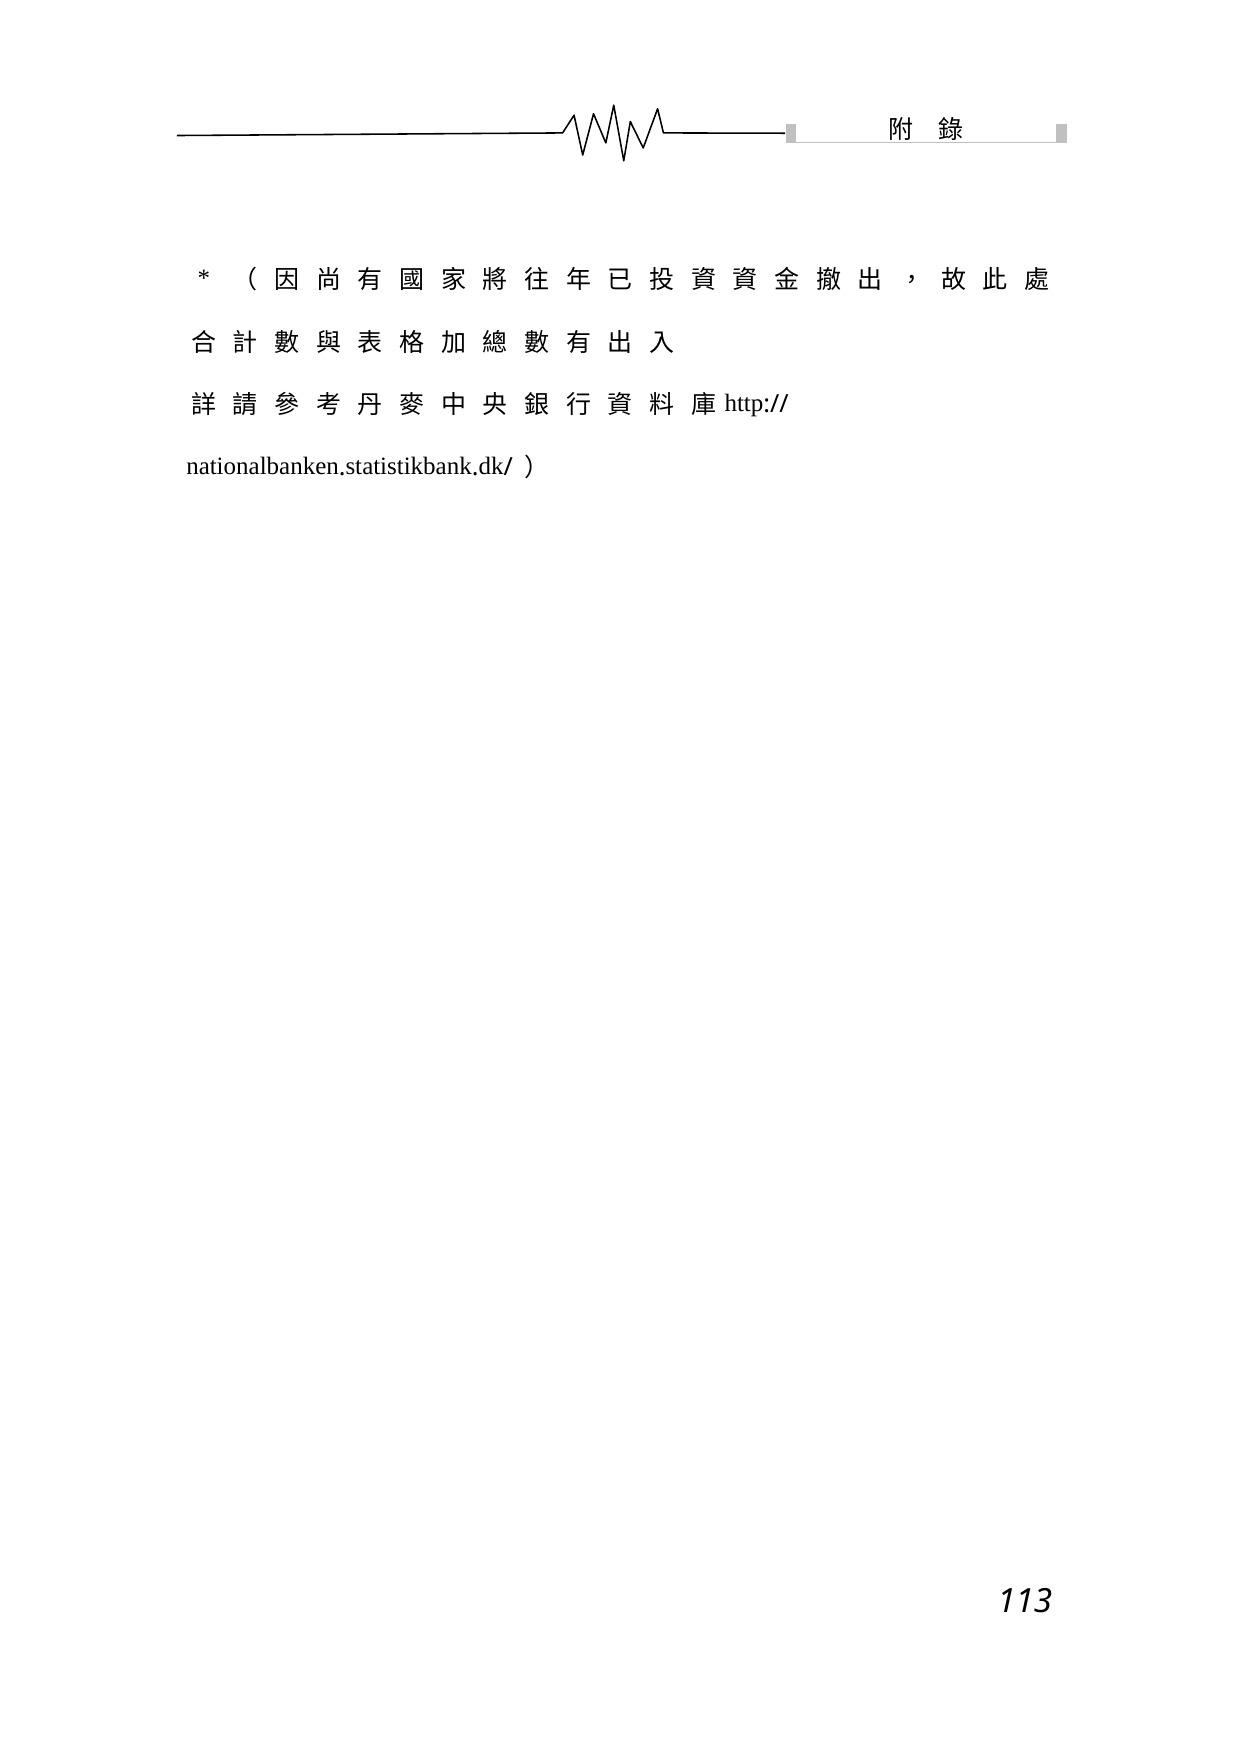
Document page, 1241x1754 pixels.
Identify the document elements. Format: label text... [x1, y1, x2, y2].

text 詳請參考丹麥中央銀行資料庫http://nationalbanken.statistikbank.dk/） [183, 361, 1058, 486]
text *（因尚有國家將往年已投資資金撤出，故此處合計數與表格加總數有出入 [183, 236, 1058, 361]
